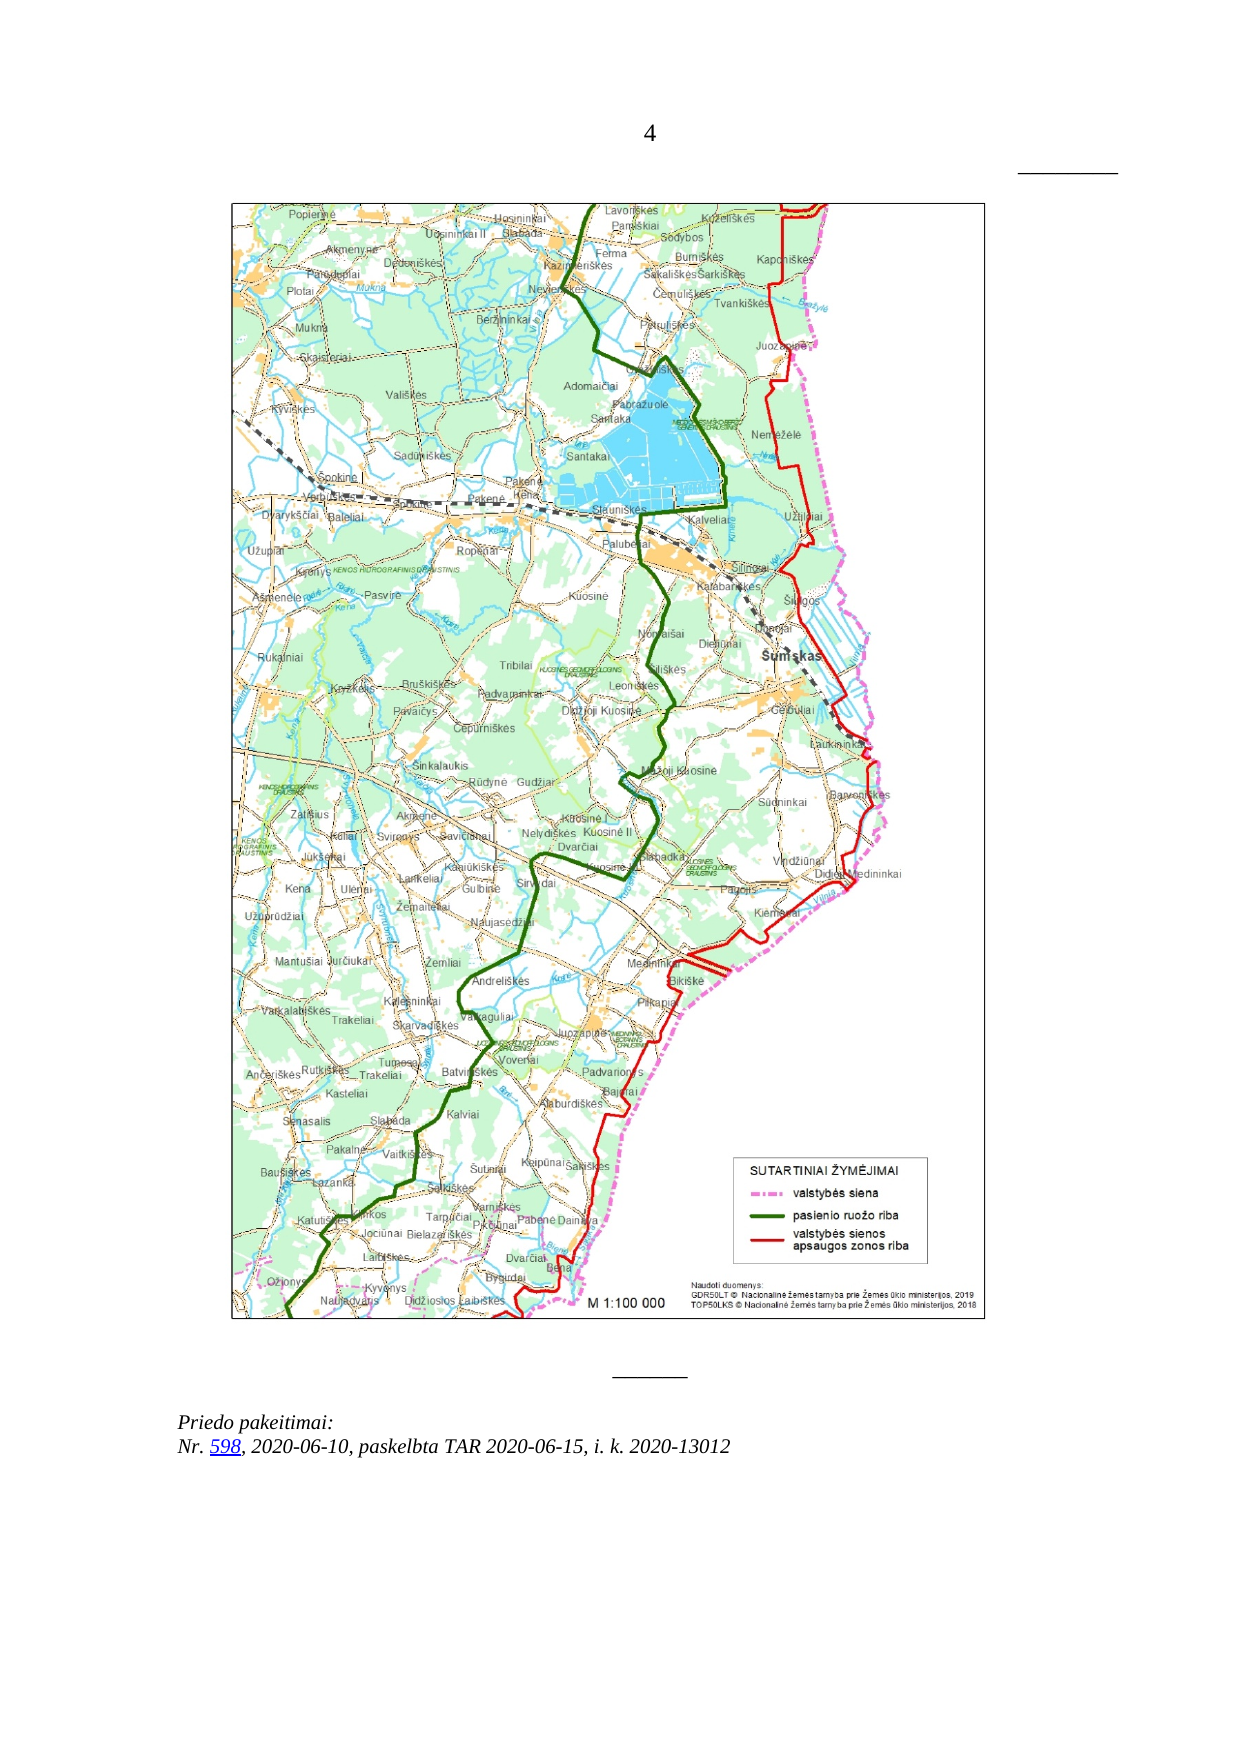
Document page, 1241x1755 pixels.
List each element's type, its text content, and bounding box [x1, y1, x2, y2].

text Nr. 598, 2020-06-10, paskelbta TAR 2020-06-15, i. k. 2020-13012 [177, 1434, 1122, 1458]
text ______________ [177, 148, 1122, 1381]
text Priedo pakeitimai: [177, 1409, 1122, 1434]
